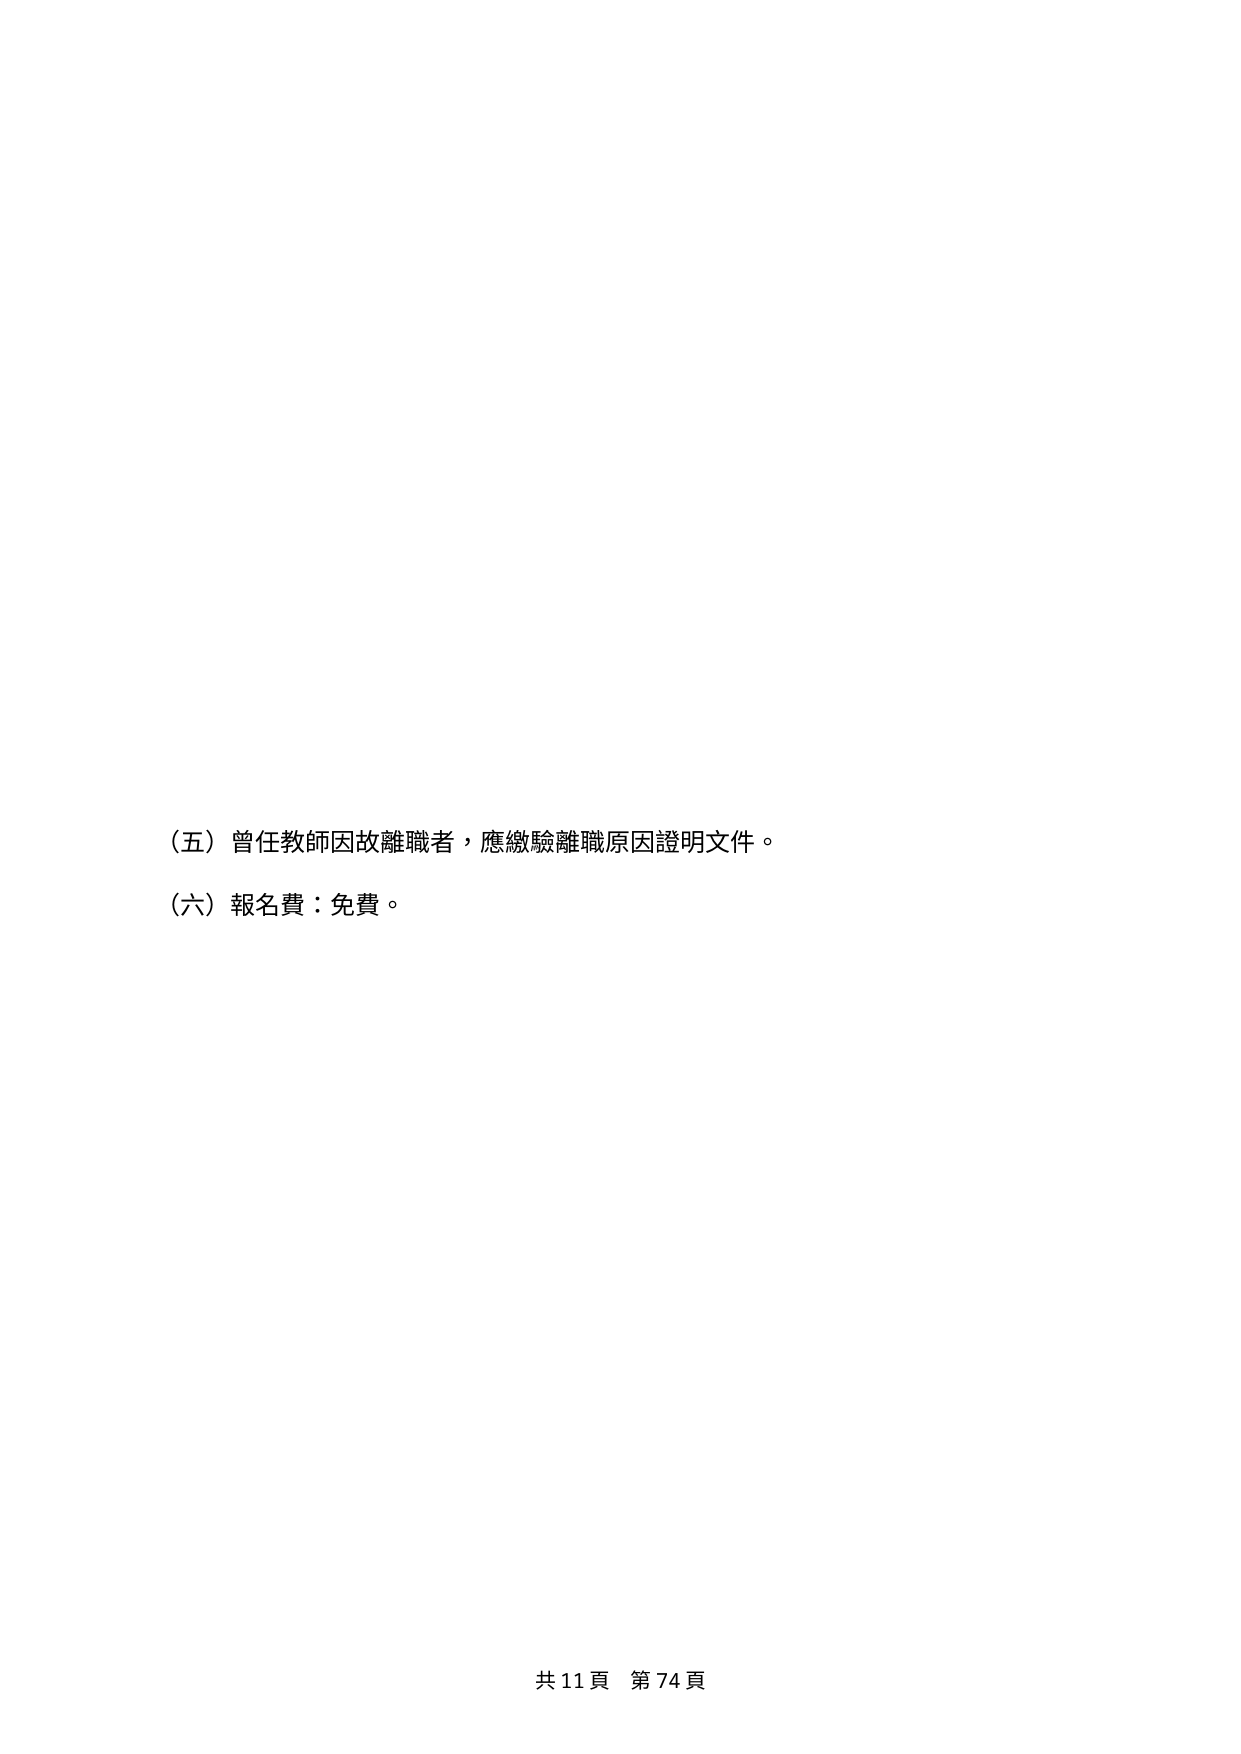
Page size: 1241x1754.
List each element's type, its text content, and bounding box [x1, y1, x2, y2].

text （六）報名費：免費。 [156, 862, 1122, 924]
text （五）曾任教師因故離職者，應繳驗離職原因證明文件。 [156, 799, 1122, 862]
